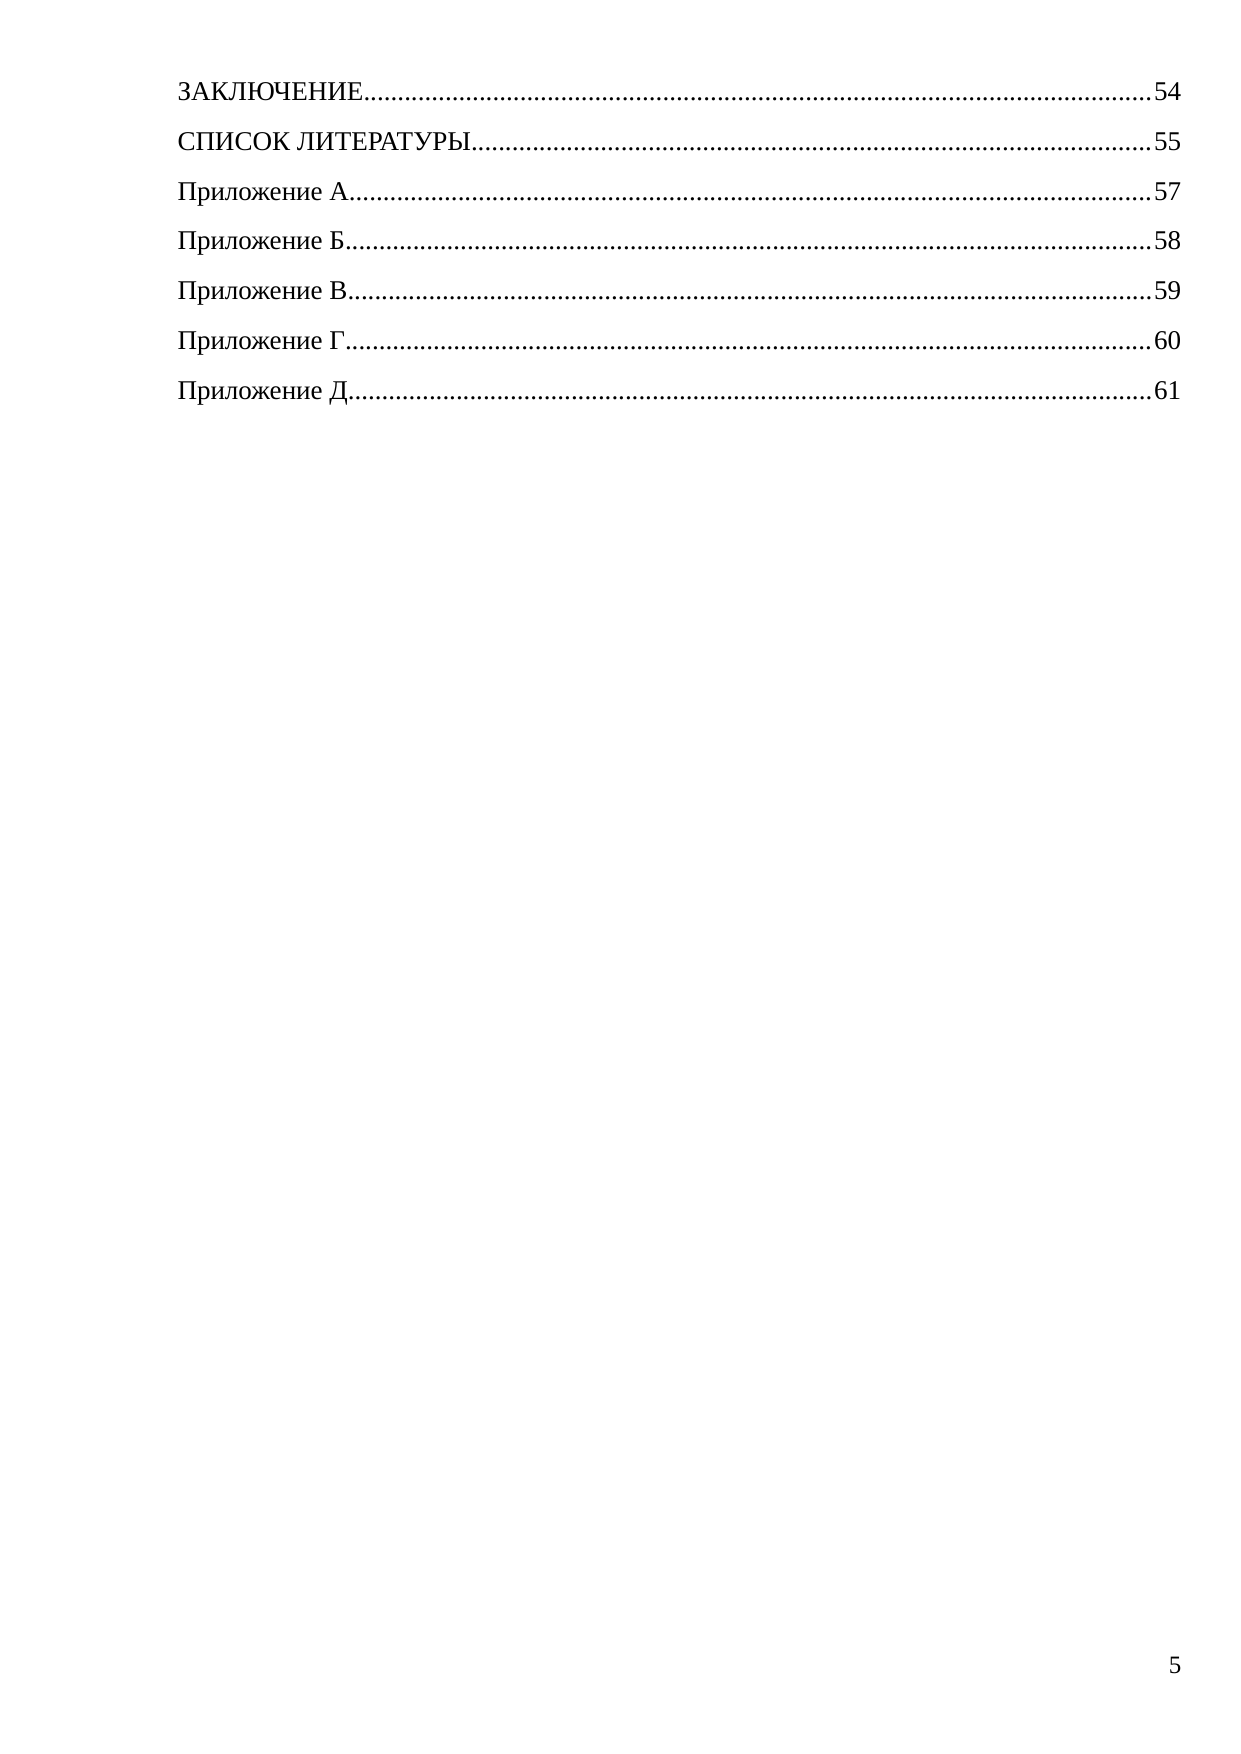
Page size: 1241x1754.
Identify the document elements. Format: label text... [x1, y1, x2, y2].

text ЗАКЛЮЧЕНИЕ 54 [177, 75, 1181, 106]
text Приложение Г 60 [177, 324, 1181, 355]
text Приложение Б 58 [177, 224, 1181, 256]
text Приложение Д 61 [177, 374, 1181, 405]
text СПИСОК ЛИТЕРАТУРЫ 55 [177, 125, 1181, 156]
text Приложение А 57 [177, 174, 1181, 206]
text Приложение В 59 [177, 274, 1181, 305]
